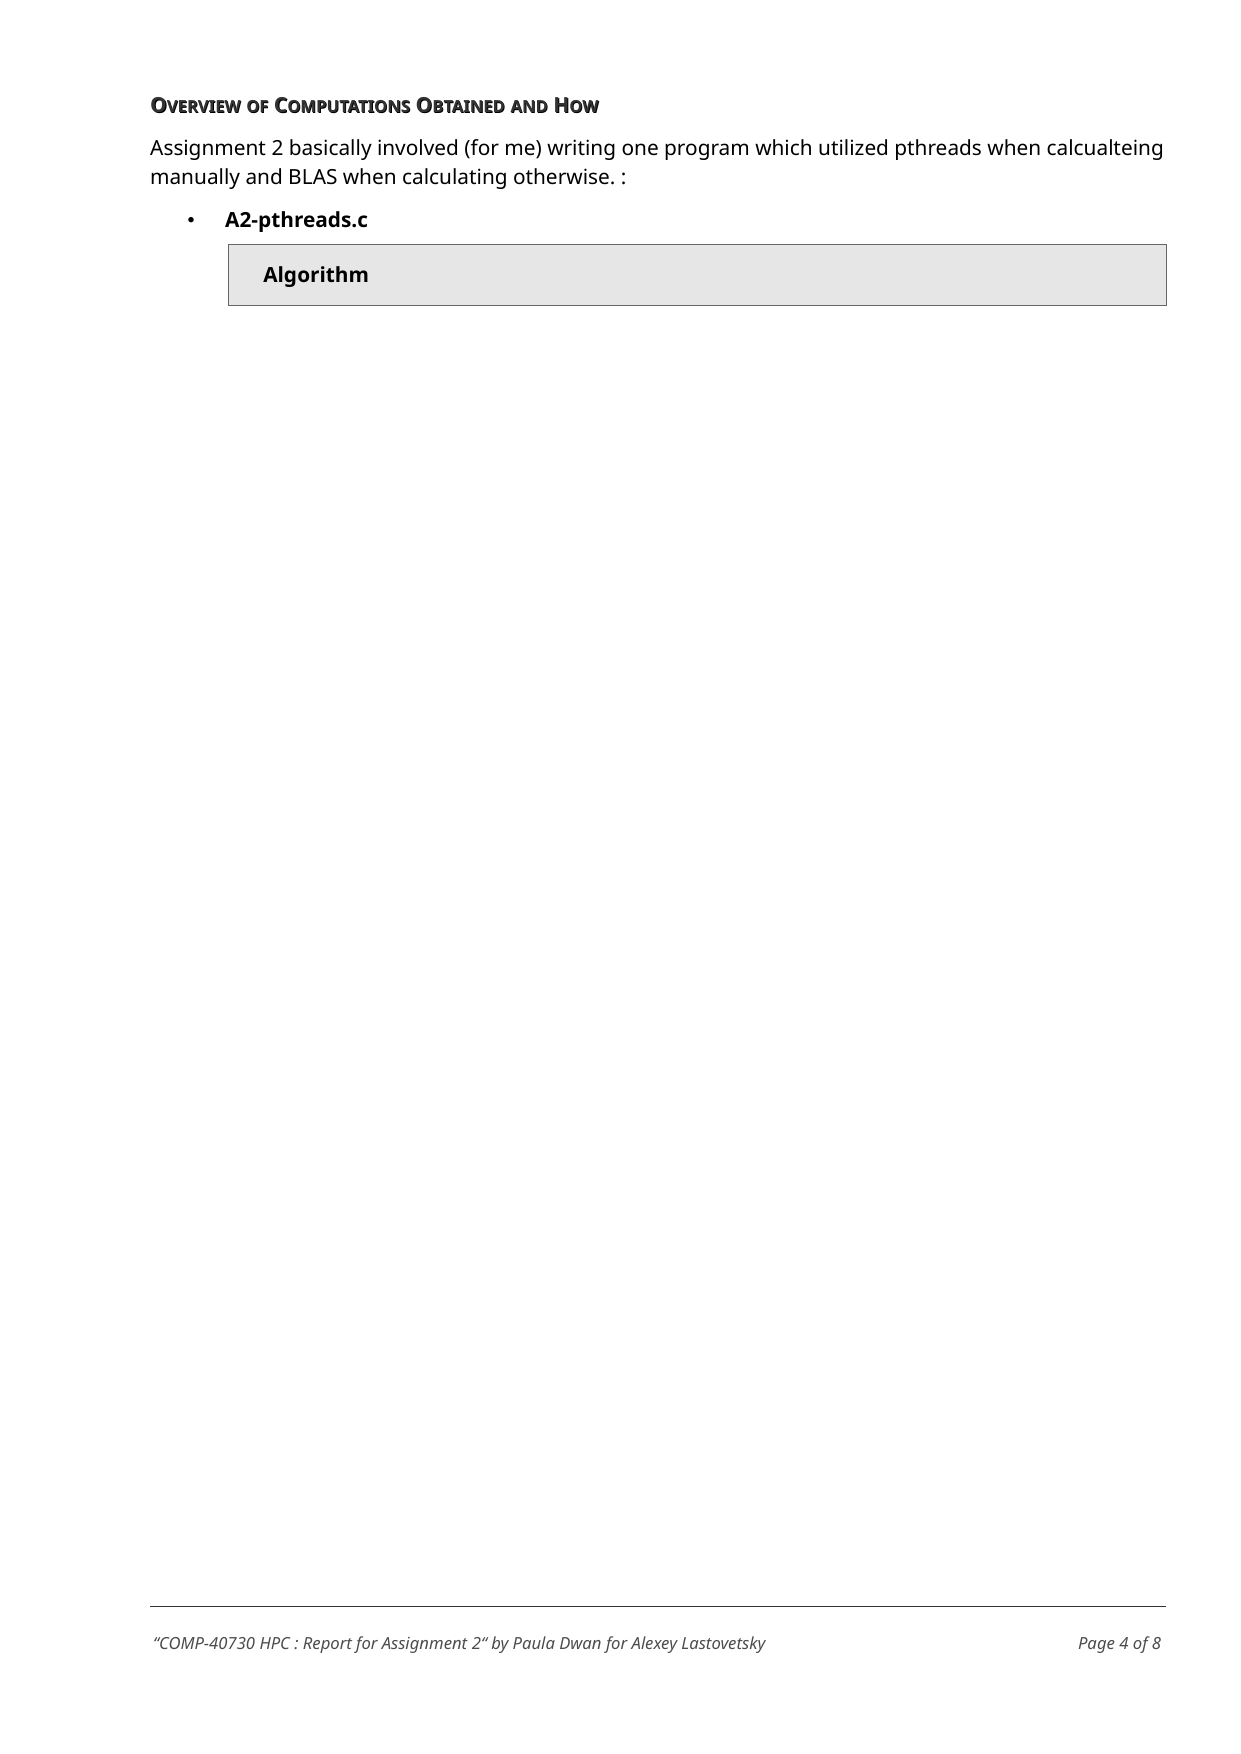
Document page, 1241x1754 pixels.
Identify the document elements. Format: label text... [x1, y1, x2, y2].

table_header Algorithm [229, 245, 404, 305]
text Assignment 2 basically involved (for me) writing one program which utilized pthreads when calcualteing manually and BLAS when calculating otherwise. : [150, 133, 1166, 190]
table_header [404, 245, 1166, 305]
list A2-pthreads.c [187, 205, 1166, 234]
subtitle Overview of Computations Obtained and How [150, 90, 1166, 118]
